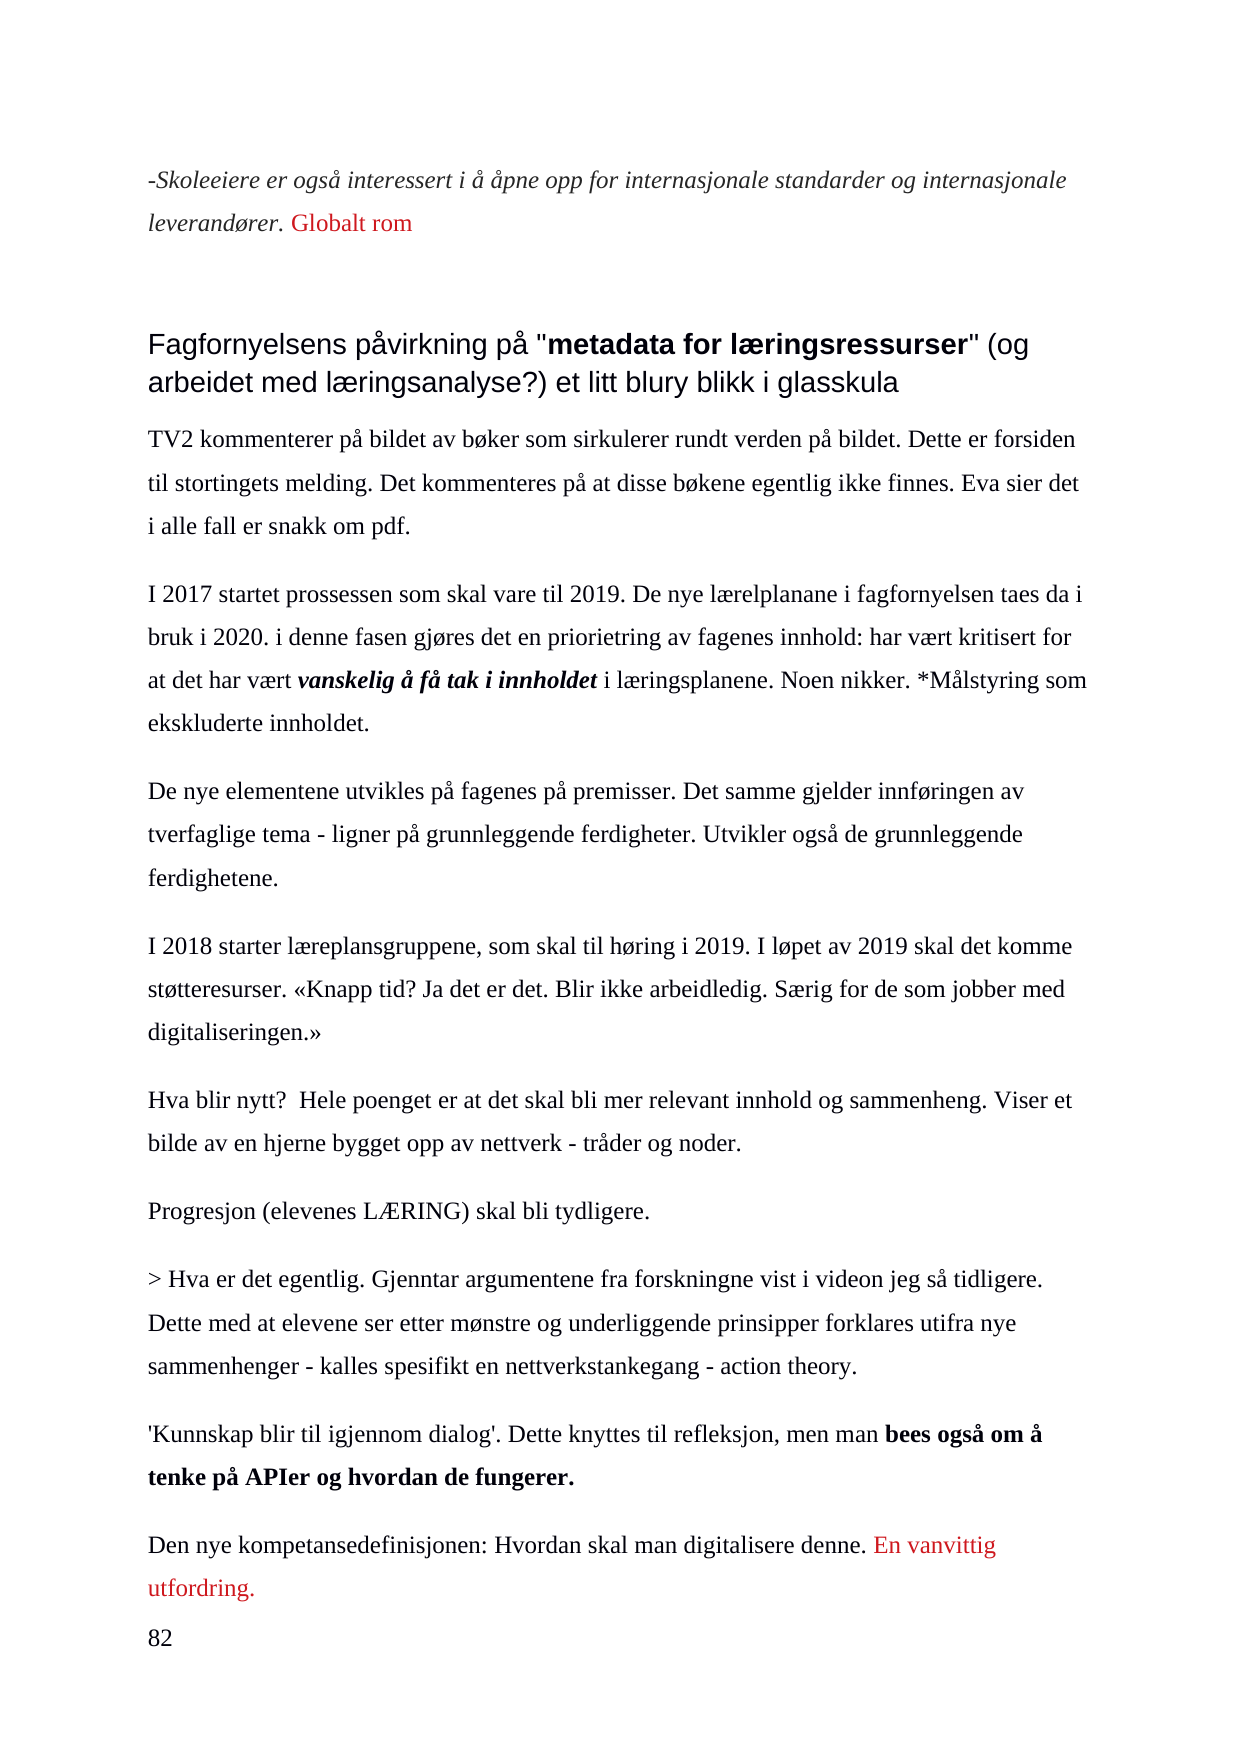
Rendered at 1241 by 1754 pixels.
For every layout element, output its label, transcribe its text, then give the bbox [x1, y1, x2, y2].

text Den nye kompetansedefinisjonen: Hvordan skal man digitalisere denne. En vanvittig utfordring. [148, 1530, 1092, 1602]
text I 2017 startet prossessen som skal vare til 2019. De nye lærelplanane i fagfornyelsen taes da i bruk i 2020. i denne fasen gjøres det en priorietring av fagenes innhold: har vært kritisert for at det har vært vanskelig å få tak i innholdet i læringsplanene. Noen nikker. *Målstyring som ekskluderte innholdet. [148, 579, 1092, 737]
text I 2018 starter læreplansgruppene, som skal til høring i 2019. I løpet av 2019 skal det komme støtteresurser. «Knapp tid? Ja det er det. Blir ikke arbeidledig. Særig for de som jobber med digitaliseringen.» [148, 931, 1092, 1046]
text Progresjon (elevenes LÆRING) skal bli tydligere. [148, 1196, 1092, 1225]
subtitle Fagfornyelsens påvirkning på "metadata for læringsressurser" (og arbeidet med læringsanalyse?) et litt blury blikk i glasskula [148, 327, 1092, 399]
text De nye elementene utvikles på fagenes på premisser. Det samme gjelder innføringen av tverfaglige tema - ligner på grunnleggende ferdigheter. Utvikler også de grunnleggende ferdighetene. [148, 776, 1092, 891]
text 'Kunnskap blir til igjennom dialog'. Dette knyttes til refleksjon, men man bees også om å tenke på APIer og hvordan de fungerer. [148, 1419, 1092, 1491]
text -Skoleeiere er også interessert i å åpne opp for internasjonale standarder og internasjonale leverandører. Globalt rom [148, 165, 1092, 237]
text Hva blir nytt? Hele poenget er at det skal bli mer relevant innhold og sammenheng. Viser et bilde av en hjerne bygget opp av nettverk - tråder og noder. [148, 1085, 1092, 1157]
text > Hva er det egentlig. Gjenntar argumentene fra forskningne vist i videon jeg så tidligere. Dette med at elevene ser etter mønstre og underliggende prinsipper forklares utifra nye sammenhenger - kalles spesifikt en nettverkstankegang - action theory. [148, 1264, 1092, 1379]
text TV2 kommenterer på bildet av bøker som sirkulerer rundt verden på bildet. Dette er forsiden til stortingets melding. Det kommenteres på at disse bøkene egentlig ikke finnes. Eva sier det i alle fall er snakk om pdf. [148, 424, 1092, 539]
